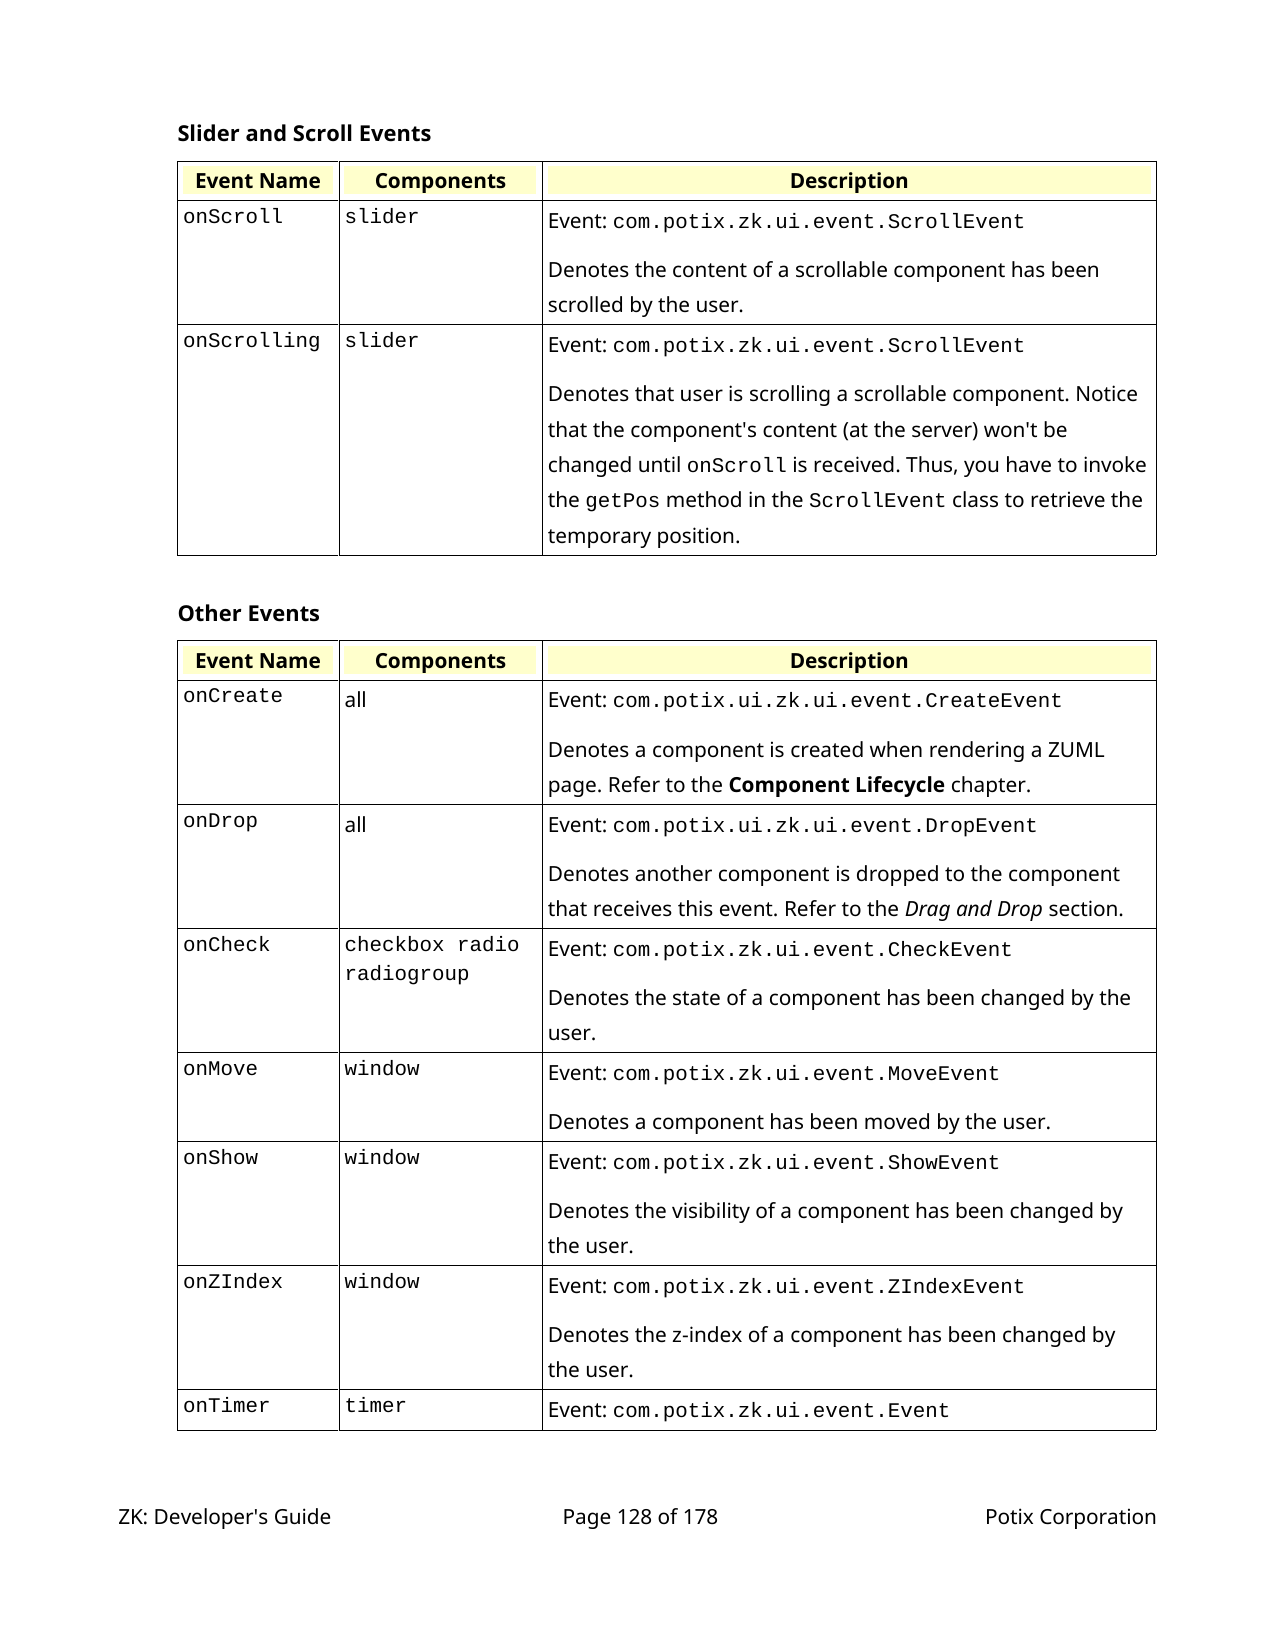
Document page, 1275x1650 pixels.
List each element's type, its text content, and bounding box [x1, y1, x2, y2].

table_cell window [340, 1266, 542, 1389]
table_cell onScroll [178, 201, 338, 324]
table_header Description [543, 162, 1156, 200]
table_cell timer [340, 1390, 542, 1430]
table_header Components [340, 162, 542, 200]
table_cell all [340, 805, 542, 928]
subtitle Slider and Scroll Events [177, 118, 1157, 148]
table_header Components [340, 641, 542, 680]
table_cell Event: com.potix.zk.ui.event.Event [543, 1390, 1156, 1430]
table_cell onScrolling [178, 325, 338, 555]
table_header Event Name [178, 162, 338, 200]
table_cell onDrop [178, 805, 338, 928]
table_cell all [340, 681, 542, 804]
table_cell onMove [178, 1053, 338, 1141]
table_cell slider [340, 325, 542, 555]
table_cell onCreate [178, 681, 338, 804]
table_cell onZIndex [178, 1266, 338, 1389]
table_cell slider [340, 201, 542, 324]
table_header Event Name [178, 641, 338, 680]
table_cell window [340, 1142, 542, 1265]
table_header Description [543, 641, 1156, 680]
table_cell window [340, 1053, 542, 1141]
table_cell onCheck [178, 929, 338, 1052]
subtitle Other Events [177, 597, 1157, 627]
table_cell onTimer [178, 1390, 338, 1430]
table_cell Event: com.potix.zk.ui.event.MoveEvent Denotes a component has been moved by the user. [543, 1053, 1156, 1141]
table_cell Event: com.potix.zk.ui.event.CheckEvent Denotes the state of a component has been changed by the user. [543, 929, 1156, 1052]
table_cell Event: com.potix.zk.ui.event.ShowEvent Denotes the visibility of a component has been changed by the user. [543, 1142, 1156, 1265]
table_cell Event: com.potix.ui.zk.ui.event.CreateEvent Denotes a component is created when rendering a ZUML page. Refer to the Component Lifecycle chapter. [543, 681, 1156, 804]
table_cell Event: com.potix.ui.zk.ui.event.DropEvent Denotes another component is dropped to the component that receives this event. Refer to the Drag and Drop section. [543, 805, 1156, 928]
table_cell Event: com.potix.zk.ui.event.ScrollEvent Denotes that user is scrolling a scrollable component. Notice that the component's content (at the server) won't be changed until onScroll is received. Thus, you have to invoke the getPos method in the ScrollEvent class to retrieve the temporary position. [543, 325, 1156, 555]
table_cell onShow [178, 1142, 338, 1265]
table_cell checkbox radio radiogroup [340, 929, 542, 1052]
table_cell Event: com.potix.zk.ui.event.ScrollEvent Denotes the content of a scrollable component has been scrolled by the user. [543, 201, 1156, 324]
table_cell Event: com.potix.zk.ui.event.ZIndexEvent Denotes the z-index of a component has been changed by the user. [543, 1266, 1156, 1389]
